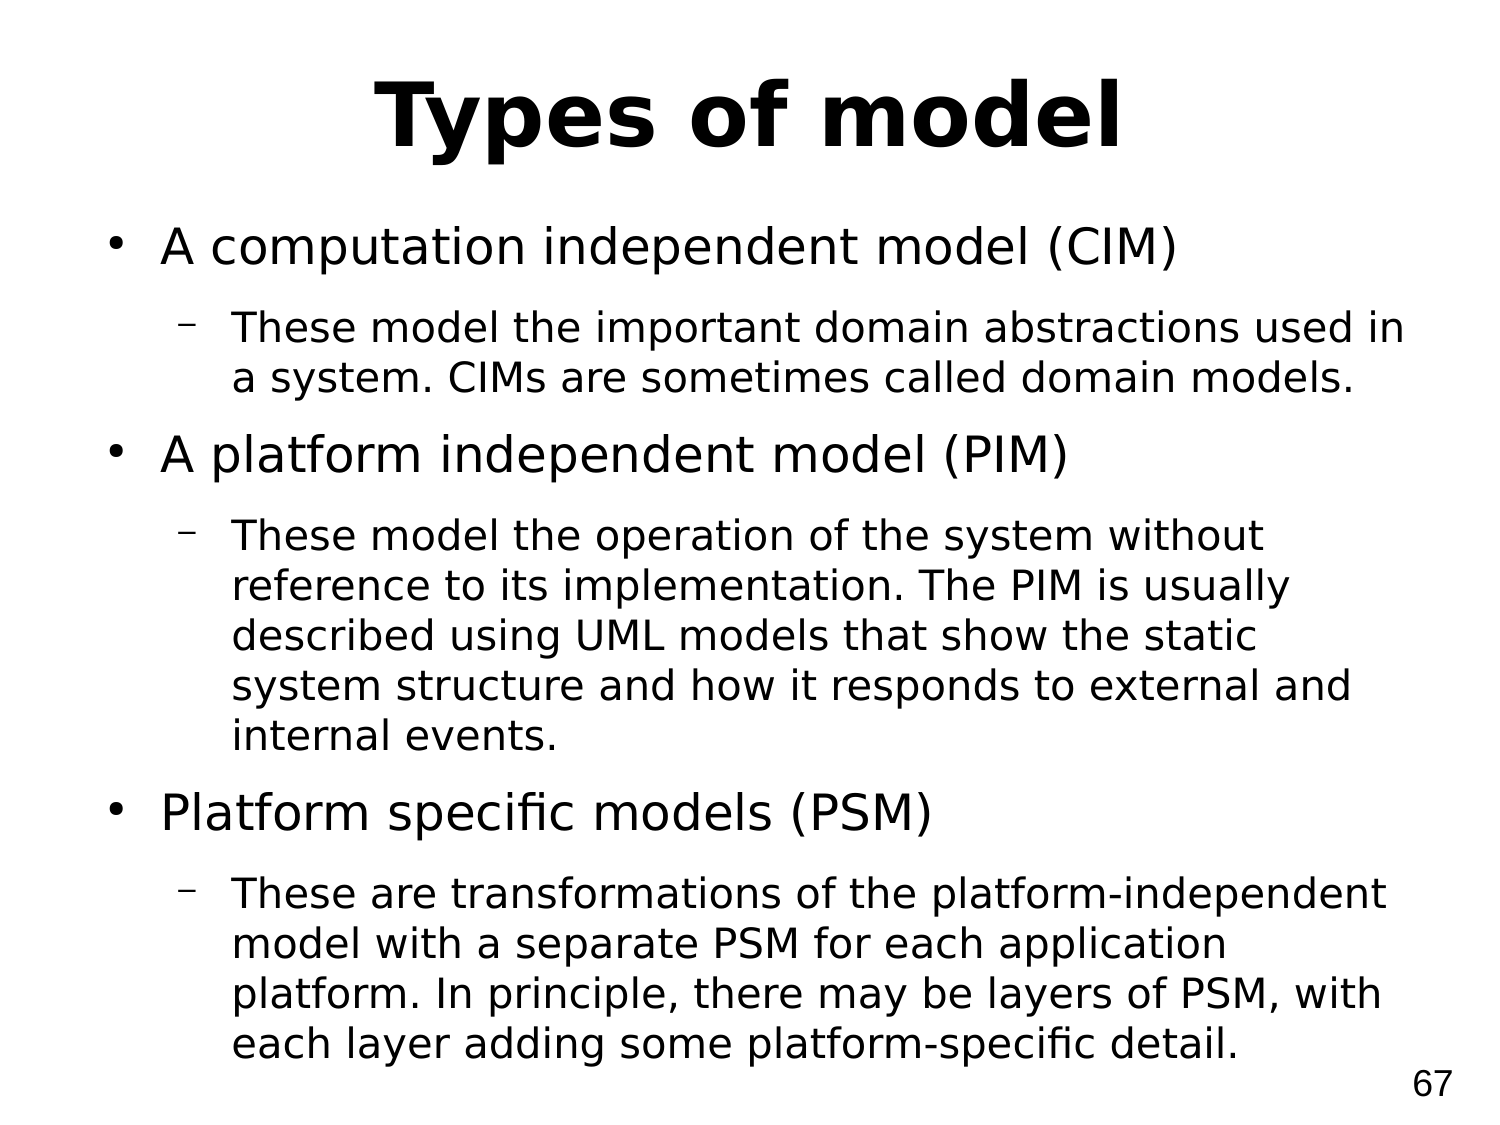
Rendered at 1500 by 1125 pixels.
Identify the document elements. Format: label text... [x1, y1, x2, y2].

title Types of model [75, 44, 1425, 177]
list A computation independent model (CIM) These model the important domain abstractions used in a system. CIMs are sometimes called domain models. A platform independent model (PIM) These model the operation of the system without reference to its implementation. The PIM is usually described using UML models that show the static system structure and how it responds to external and internal events. Platform specific models (PSM) These are transformations of the platform-independent model with a separate PSM for each application platform. In principle, there may be layers of PSM, with each layer adding some platform-specific detail. [75, 206, 1425, 1093]
